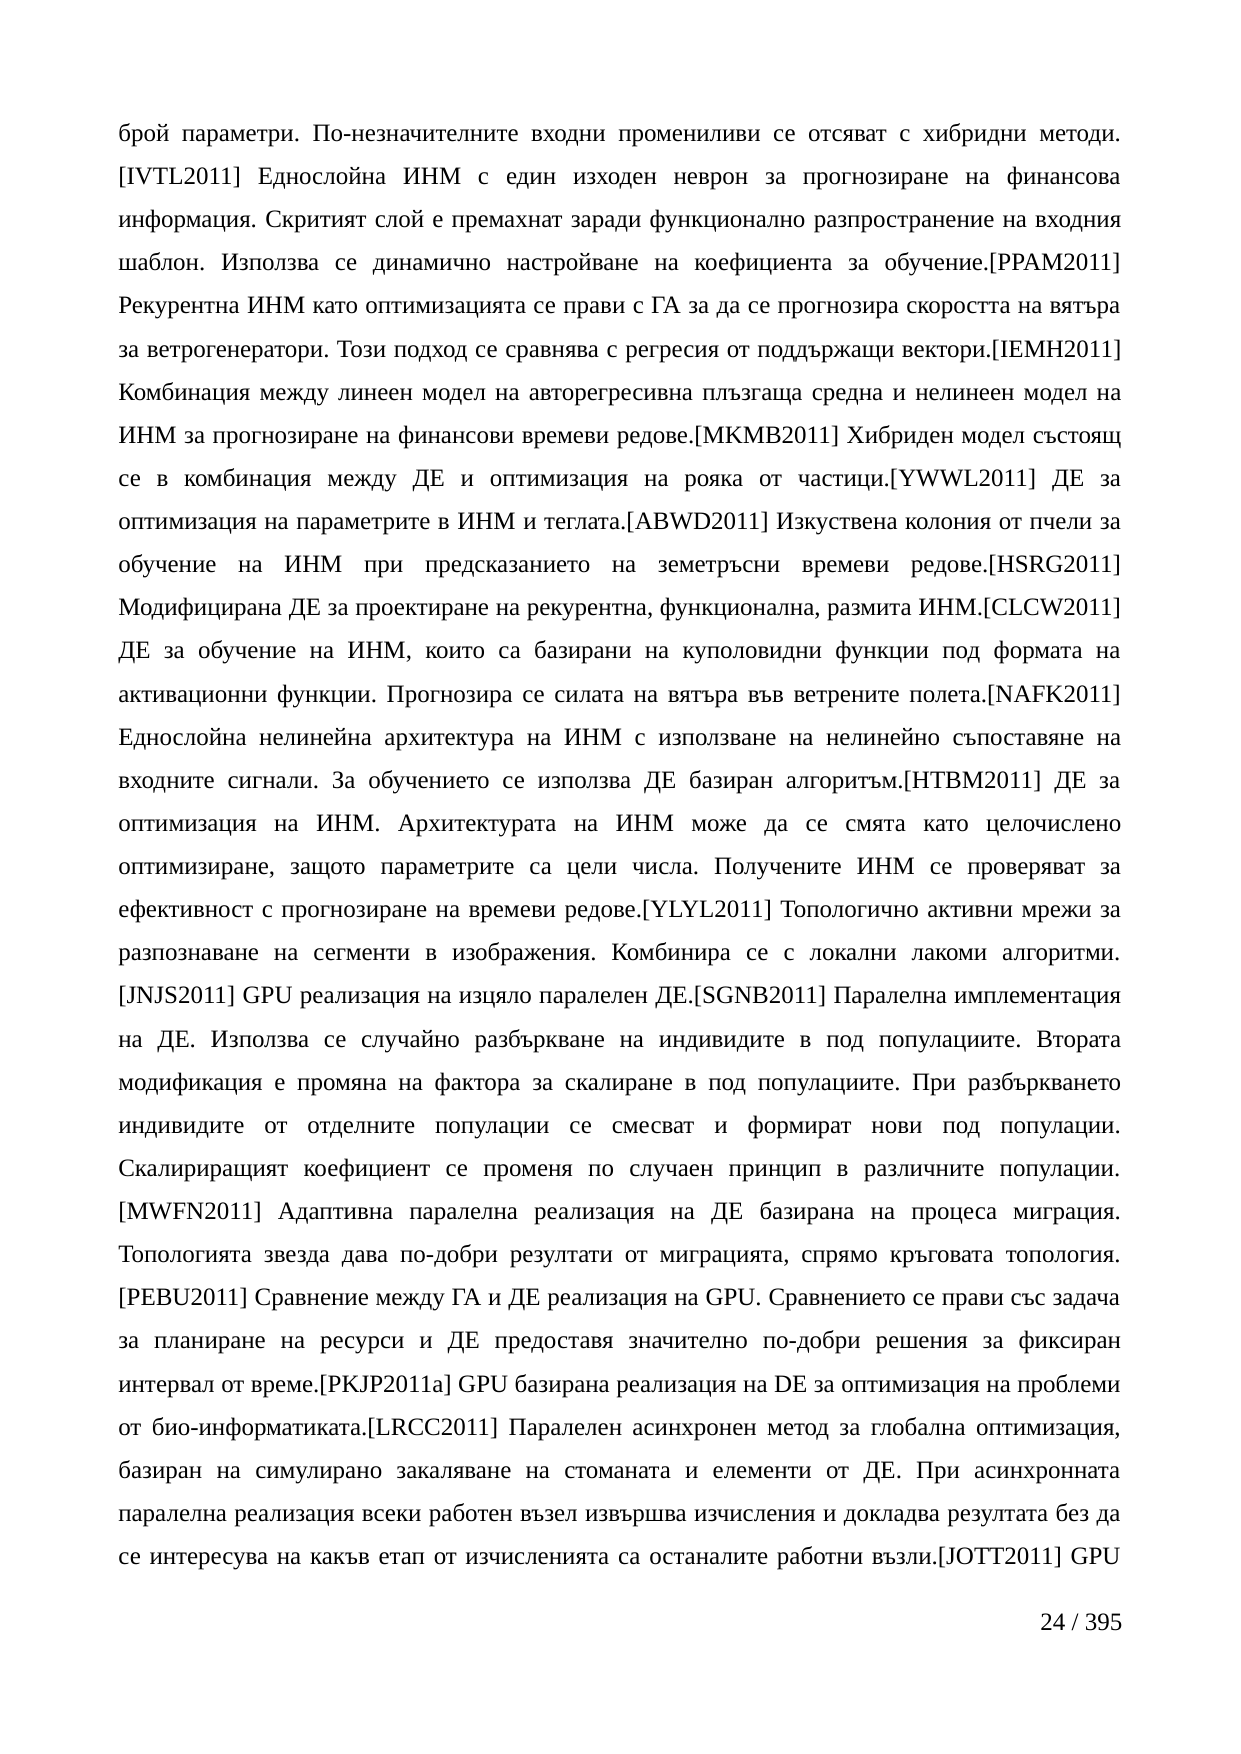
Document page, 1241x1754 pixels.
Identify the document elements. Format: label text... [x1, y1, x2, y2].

text брой параметри. По-незначителните входни промениливи се отсяват с хибридни методи.[IVTL2011] Еднослойна ИНМ с един изходен неврон за прогнозиране на финансова информация. Скритият слой е премахнат заради функционално разпространение на входния шаблон. Използва се динамично настройване на коефициента за обучение.[PPAM2011] Рекурентна ИНМ като оптимизацията се прави с ГА за да се прогнозира скоростта на вятъра за ветрогенератори. Този подход се сравнява с регресия от поддържащи вектори.[IEMH2011] Комбинация между линеен модел на авторегресивна плъзгаща средна и нелинеен модел на ИНМ за прогнозиране на финансови времеви редове.[MKMB2011] Хибриден модел състоящ се в комбинация между ДЕ и оптимизация на рояка от частици.[YWWL2011] ДЕ за оптимизация на параметрите в ИНМ и теглата.[ABWD2011] Изкуствена колония от пчели за обучение на ИНМ при предсказанието на земетръсни времеви редове.[HSRG2011] Модифицирана ДЕ за проектиране на рекурентна, функционална, размита ИНМ.[CLCW2011] ДЕ за обучение на ИНМ, които са базирани на куполовидни функции под формата на активационни функции. Прогнозира се силата на вятъра във ветрените полета.[NAFK2011] Еднослойна нелинейна архитектура на ИНМ с използване на нелинейно съпоставяне на входните сигнали. За обучението се използва ДЕ базиран алгоритъм.[HTBM2011] ДЕ за оптимизация на ИНМ. Архитектурата на ИНМ може да се смята като целочислено оптимизиране, защото параметрите са цели числа. Получените ИНМ се проверяват за ефективност с прогнозиране на времеви редове.[YLYL2011] Топологично активни мрежи за разпознаване на сегменти в изображения. Комбинира се с локални лакоми алгоритми.[JNJS2011] GPU реализация на изцяло паралелен ДЕ.[SGNB2011] Паралелна имплементация на ДЕ. Използва се случайно разбъркване на индивидите в под популациите. Втората модификация е промяна на фактора за скалиране в под популациите. При разбъркването индивидите от отделните популации се смесват и формират нови под популации. Скалириращият коефициент се променя по случаен принцип в различните популации.[MWFN2011] Адаптивна паралелна реализация на ДЕ базирана на процеса миграция. Топологията звезда дава по-добри резултати от миграцията, спрямо кръговата топология.[PEBU2011] Сравнение между ГА и ДЕ реализация на GPU. Сравнението се прави със задача за планиране на ресурси и ДЕ предоставя значително по-добри решения за фиксиран интервал от време.[PKJP2011a] GPU базирана реализация на DE за оптимизация на проблеми от био-информатиката.[LRCC2011] Паралелен асинхронен метод за глобална оптимизация, базиран на симулирано закаляване на стоманата и елементи от ДЕ. При асинхронната паралелна реализация всеки работен възел извършва изчисления и докладва резултата без да се интересува на какъв етап от изчисленията са останалите работни възли.[JOTT2011] GPU [118, 118, 1122, 1570]
